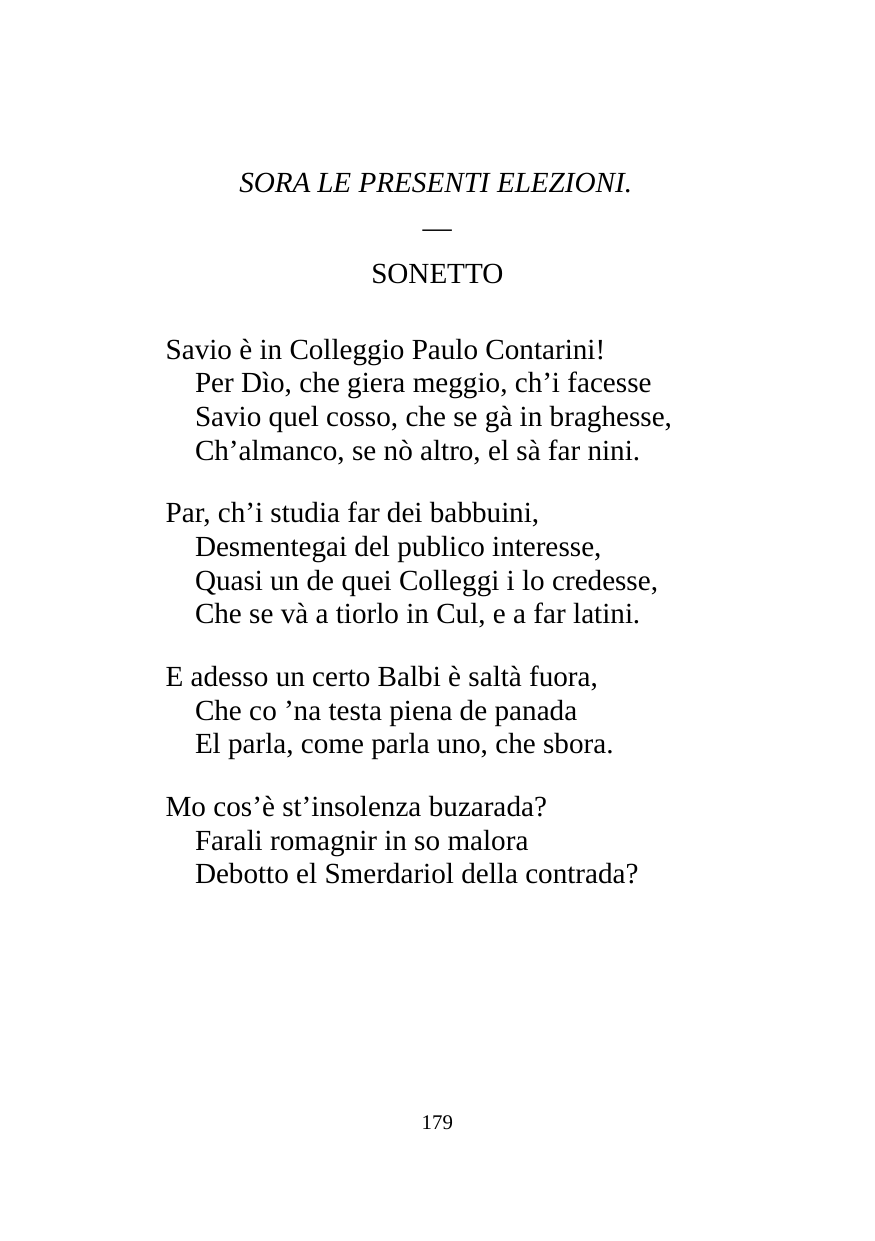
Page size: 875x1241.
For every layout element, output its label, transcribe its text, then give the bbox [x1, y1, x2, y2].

text — [106, 211, 768, 244]
text SONETTO [106, 257, 768, 290]
text Mo cos’è st’insolenza buzarada? Farali romagnir in so malora Debotto el Smerdariol della contrada? [165, 789, 768, 890]
text Par, ch’i studia far dei babbuini, Desmentegai del publico interesse, Quasi un de quei Colleggi i lo credesse, Che se và a tiorlo in Cul, e a far latini. [165, 496, 768, 630]
text Savio è in Colleggio Paulo Contarini! Per Dìo, che giera meggio, ch’i facesse Savio quel cosso, che se gà in braghesse, Ch’almanco, se nò altro, el sà far nini. [165, 332, 768, 466]
subtitle SORA LE PRESENTI ELEZIONI. [106, 165, 768, 199]
text E adesso un certo Balbi è saltà fuora, Che co ’na testa piena de panada El parla, come parla uno, che sbora. [165, 659, 768, 760]
